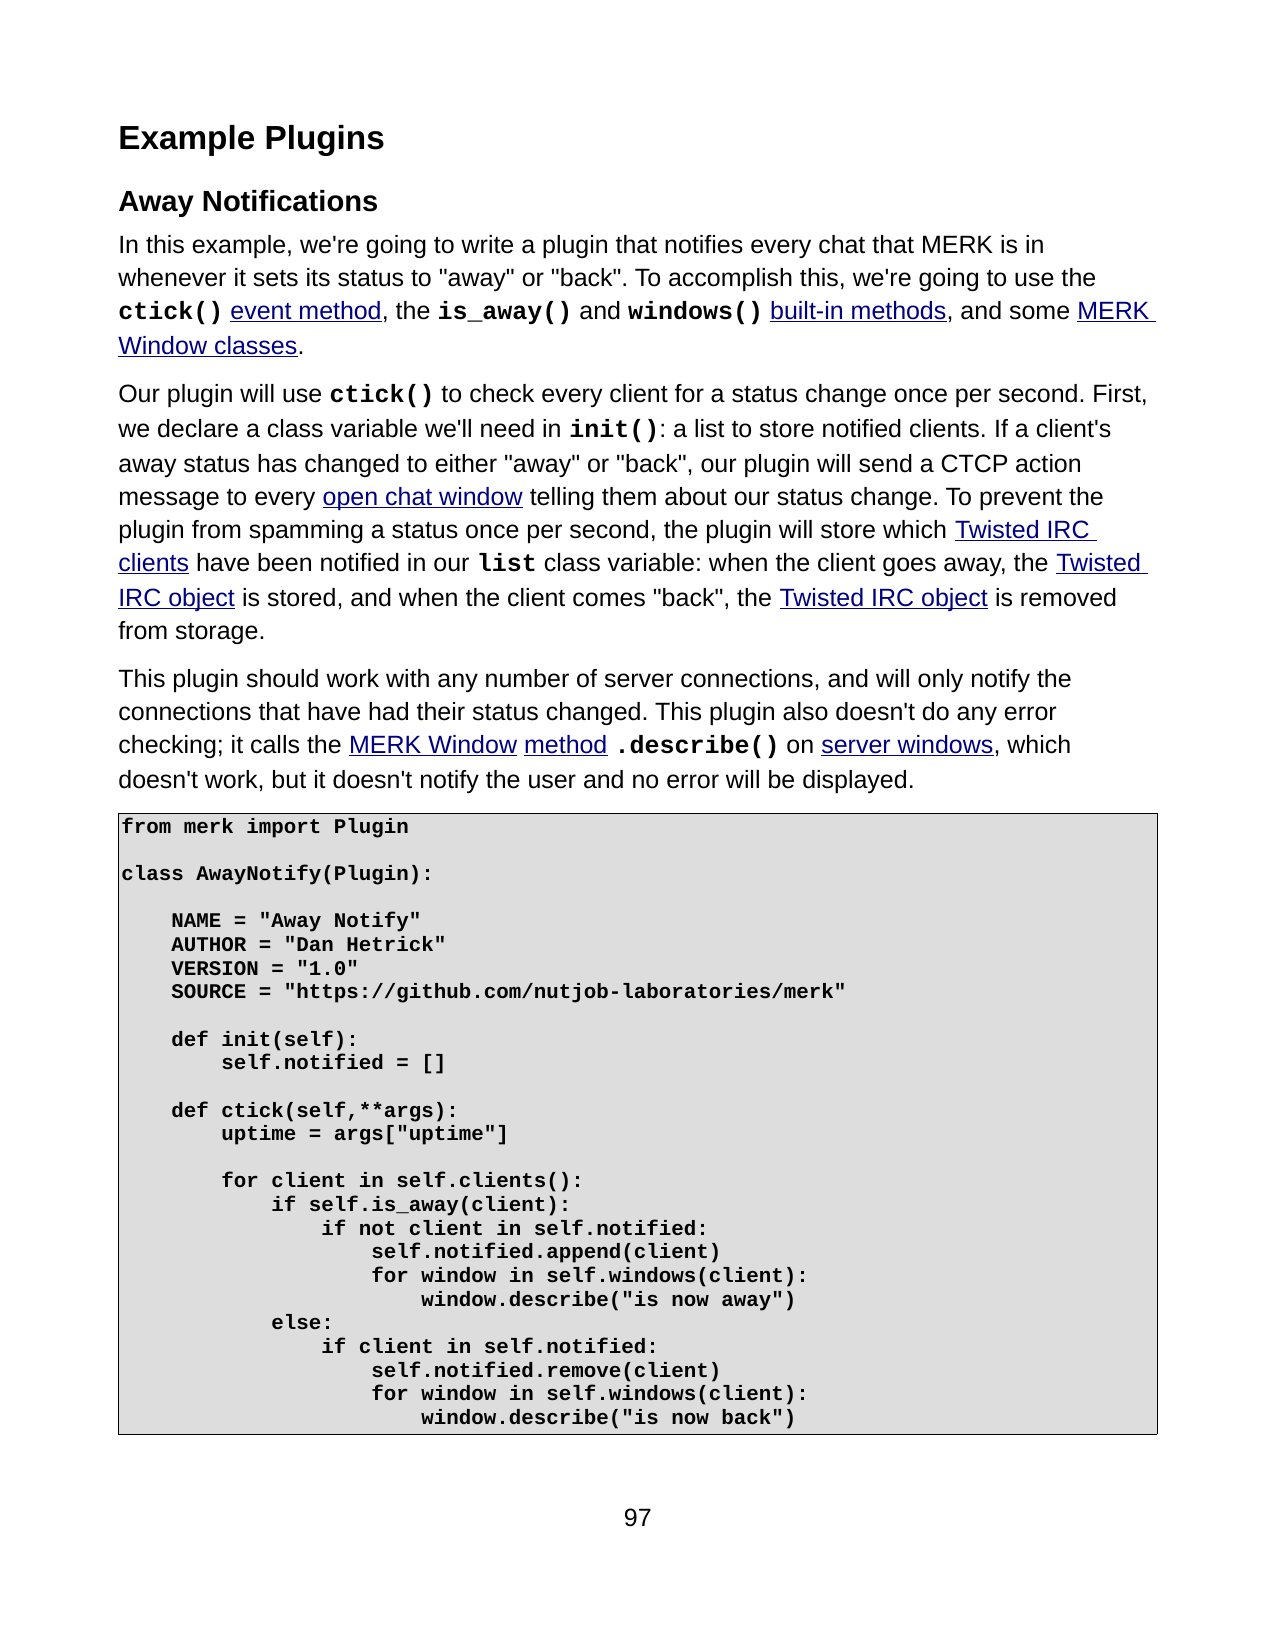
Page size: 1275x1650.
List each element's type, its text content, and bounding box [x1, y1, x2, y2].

table_header from merk import Plugin class AwayNotify(Plugin): NAME = "Away Notify" AUTHOR = "Dan Hetrick" VERSION = "1.0" SOURCE = "https://github.com/nutjob-laboratories/merk" def init(self): self.notified = [] def ctick(self,**args): uptime = args["uptime"] for client in self.clients(): if self.is_away(client): if not client in self.notified: self.notified.append(client) for window in self.windows(client): window.describe("is now away") else: if client in self.notified: self.notified.remove(client) for window in self.windows(client): window.describe("is now back") [119, 814, 1157, 1434]
subtitle Away Notifications [118, 184, 1157, 217]
text In this example, we're going to write a plugin that notifies every chat that MERK is in whenever it sets its status to "away" or "back". To accomplish this, we're going to use the ctick() event method, the is_away() and windows() built-in methods, and some MERK Window classes. [118, 230, 1157, 360]
subtitle Example Plugins [118, 118, 1157, 157]
text This plugin should work with any number of server connections, and will only notify the connections that have had their status changed. This plugin also doesn't do any error checking; it calls the MERK Window method .describe() on server windows, which doesn't work, but it doesn't notify the user and no error will be displayed. [118, 664, 1157, 794]
text Our plugin will use ctick() to check every client for a status change once per second. First, we declare a class variable we'll need in init(): a list to store notified clients. If a client's away status has changed to either "away" or "back", our plugin will send a CTCP action message to every open chat window telling them about our status change. To prevent the plugin from spamming a status once per second, the plugin will store which Twisted IRC clients have been notified in our list class variable: when the client goes away, the Twisted IRC object is stored, and when the client comes "back", the Twisted IRC object is removed from storage. [118, 378, 1157, 645]
